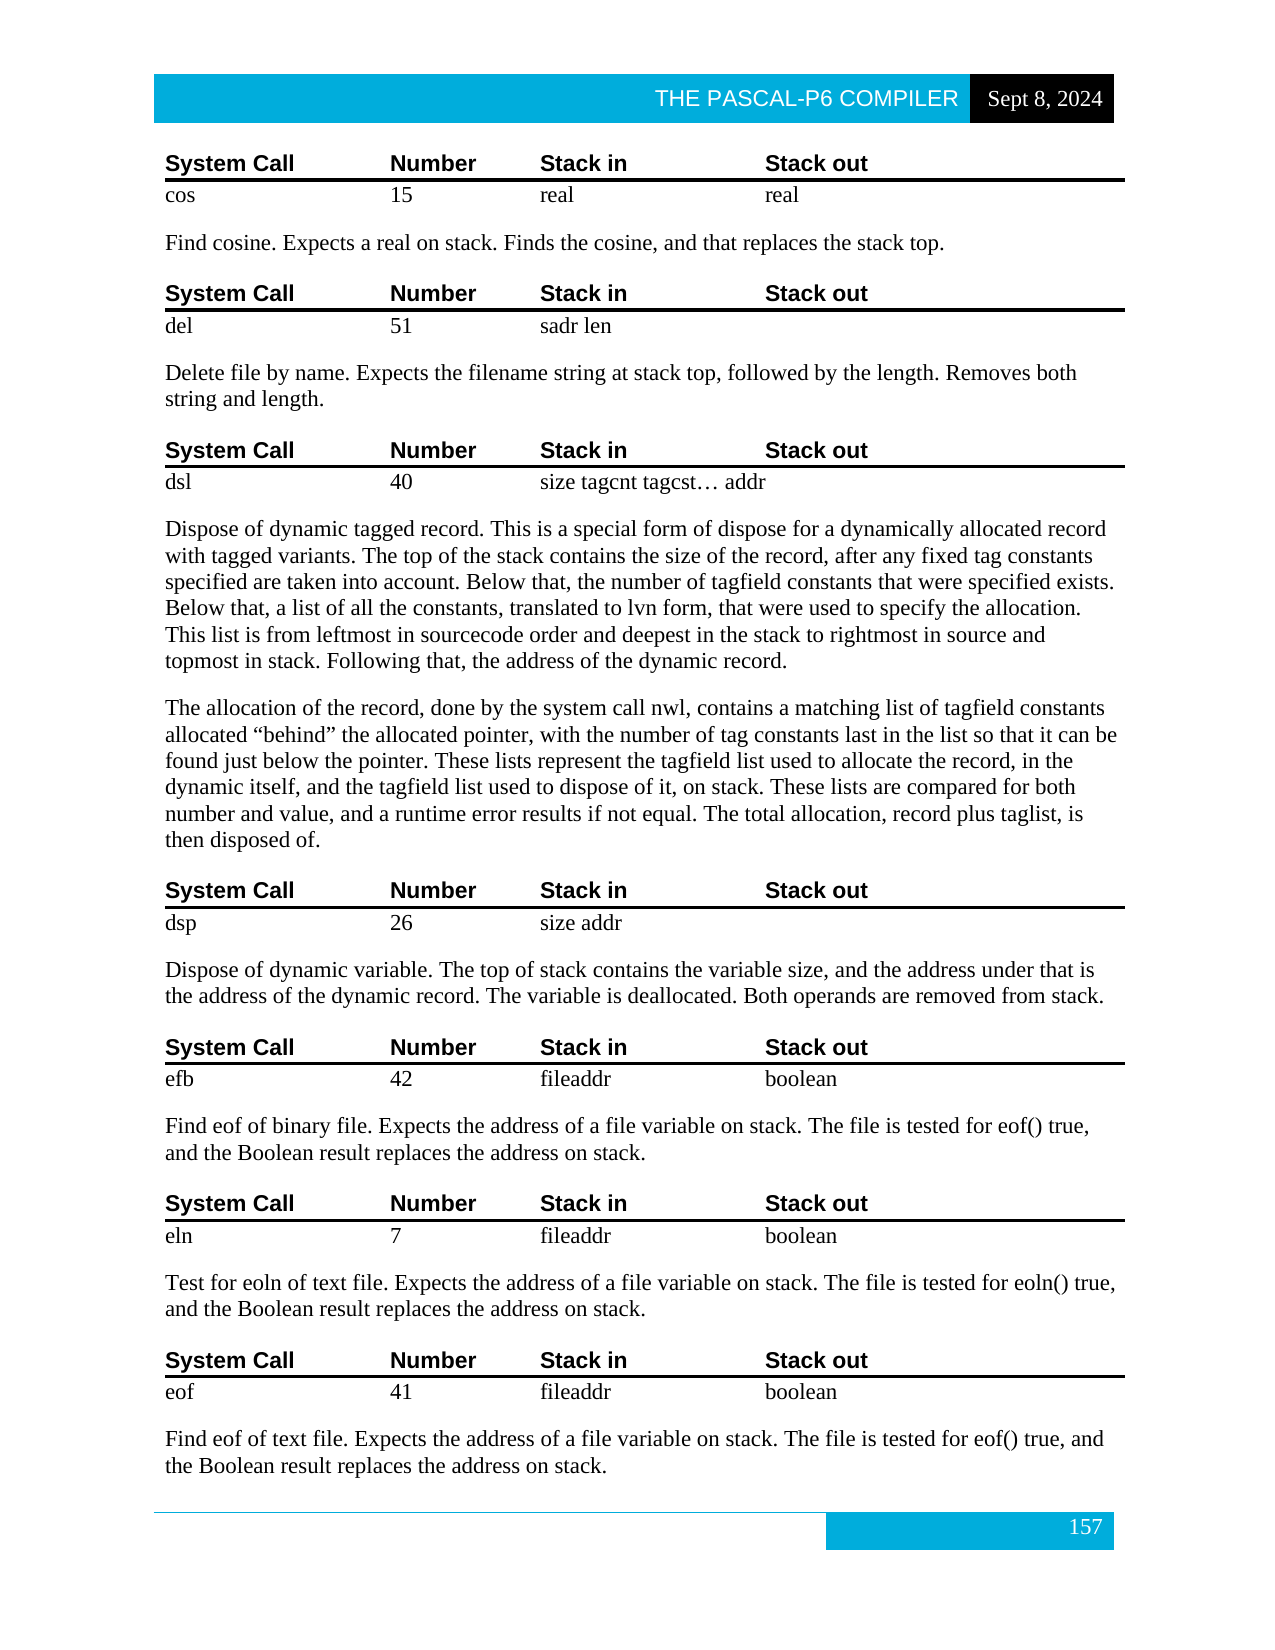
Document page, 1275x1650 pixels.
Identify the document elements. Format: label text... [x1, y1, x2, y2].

text System Call Number Stack in Stack out [165, 877, 1125, 906]
text eof 41 fileaddr boolean [165, 1378, 1125, 1405]
text eln 7 fileaddr boolean [165, 1222, 1125, 1248]
text System Call Number Stack in Stack out [165, 150, 1125, 178]
text Dispose of dynamic tagged record. This is a special form of dispose for a dynamically allocated record with tagged variants. The top of the stack contains the size of the record, after any fixed tag constants specified are taken into account. Below that, the number of tagfield constants that were specified exists. Below that, a list of all the constants, translated to lvn form, that were used to specify the allocation. This list is from leftmost in sourcecode order and deepest in the stack to rightmost in source and topmost in stack. Following that, the address of the dynamic record. [165, 515, 1125, 673]
text cos 15 real real [165, 182, 1125, 208]
text System Call Number Stack in Stack out [165, 280, 1125, 308]
text dsp 26 size addr [165, 909, 1125, 935]
text System Call Number Stack in Stack out [165, 437, 1125, 465]
text Find cosine. Expects a real on stack. Finds the cosine, and that replaces the stack top. [165, 229, 1125, 255]
text System Call Number Stack in Stack out [165, 1347, 1125, 1375]
text Find eof of binary file. Expects the address of a file variable on stack. The file is tested for eof() true, and the Boolean result replaces the address on stack. [165, 1113, 1125, 1165]
text efb 42 fileaddr boolean [165, 1065, 1125, 1092]
text Find eof of text file. Expects the address of a file variable on stack. The file is tested for eof() true, and the Boolean result replaces the address on stack. [165, 1426, 1125, 1478]
text Dispose of dynamic variable. The top of stack contains the variable size, and the address under that is the address of the dynamic record. The variable is deallocated. Both operands are removed from stack. [165, 956, 1125, 1009]
text Delete file by name. Expects the filename string at stack top, followed by the length. Removes both string and length. [165, 359, 1125, 412]
text dsl 40 size tagcnt tagcst… addr [165, 468, 1125, 494]
text The allocation of the record, done by the system call nwl, contains a matching list of tagfield constants allocated “behind” the allocated pointer, with the number of tag constants last in the list so that it can be found just below the pointer. These lists represent the tagfield list used to allocate the record, in the dynamic itself, and the tagfield list used to dispose of it, on stack. These lists are compared for both number and value, and a runtime error results if not equal. The total allocation, record plus taglist, is then disposed of. [165, 694, 1125, 852]
text Test for eoln of text file. Expects the address of a file variable on stack. The file is tested for eoln() true, and the Boolean result replaces the address on stack. [165, 1269, 1125, 1322]
text System Call Number Stack in Stack out [165, 1190, 1125, 1219]
text del 51 sadr len [165, 312, 1125, 338]
text System Call Number Stack in Stack out [165, 1034, 1125, 1062]
